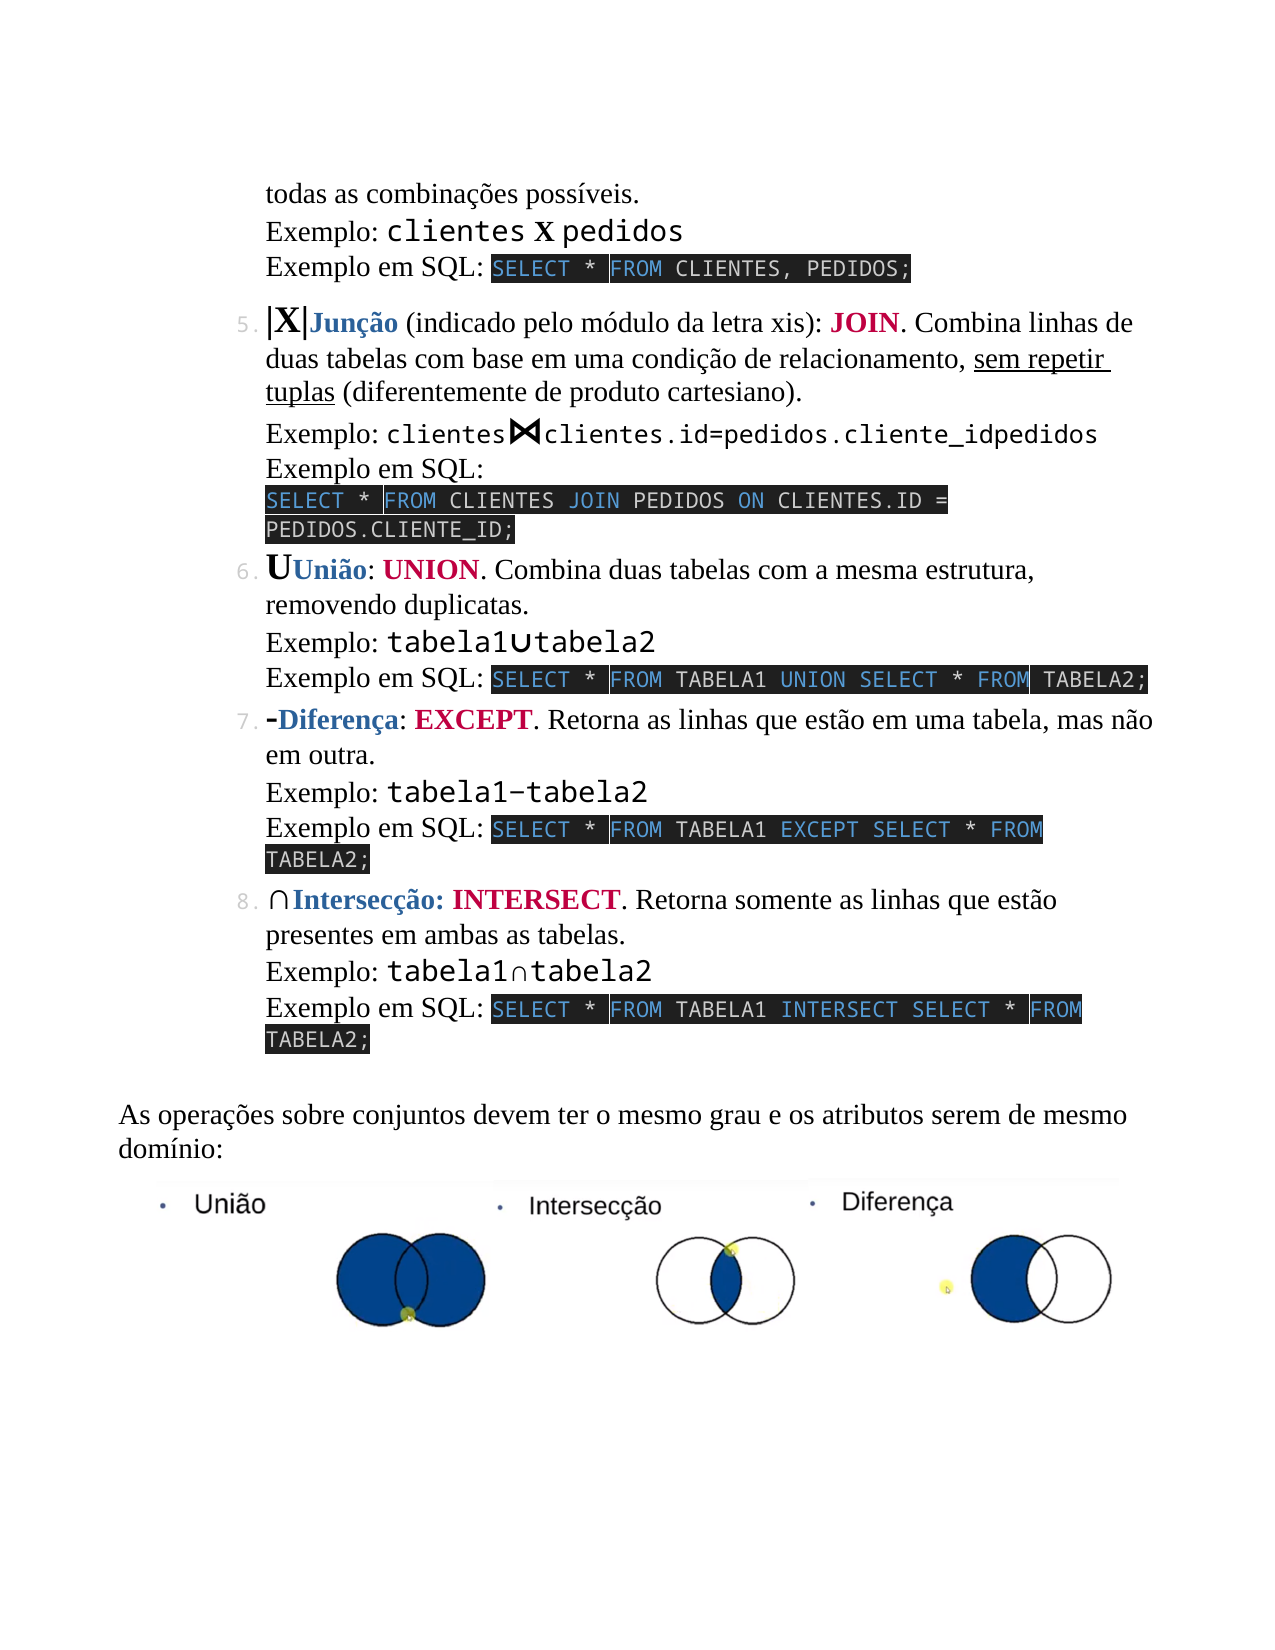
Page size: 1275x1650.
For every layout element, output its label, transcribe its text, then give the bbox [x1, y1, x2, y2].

list UUnião: UNION. Combina duas tabelas com a mesma estrutura, removendo duplicatas. Exemplo: tabela1∪tabela2 Exemplo em SQL: SELECT * FROM TABELA1 UNION SELECT * FROM TABELA2; [236, 544, 1157, 694]
picture [156, 1178, 1119, 1332]
list todas as combinações possíveis. Exemplo: clientes X pedidos Exemplo em SQL: SELECT * FROM CLIENTES, PEDIDOS; [236, 176, 1157, 283]
list ∩Intersecção: INTERSECT. Retorna somente as linhas que estão presentes em ambas as tabelas. Exemplo: tabela1∩tabela2 Exemplo em SQL: SELECT * FROM TABELA1 INTERSECT SELECT * FROM TABELA2; [236, 874, 1157, 1054]
list -Diferença: EXCEPT. Retorna as linhas que estão em uma tabela, mas não em outra. Exemplo: tabela1−tabela2 Exemplo em SQL: SELECT * FROM TABELA1 EXCEPT SELECT * FROM TABELA2; [236, 694, 1157, 874]
list |X|Junção (indicado pelo módulo da letra xis): JOIN. Combina linhas de duas tabelas com base em uma condição de relacionamento, sem repetir tuplas (diferentemente de produto cartesiano). Exemplo: clientes⋈clientes.id=pedidos.cliente_id​pedidos Exemplo em SQL: SELECT * FROM CLIENTES JOIN PEDIDOS ON CLIENTES.ID = PEDIDOS.CLIENTE_ID; [236, 298, 1157, 544]
text As operações sobre conjuntos devem ter o mesmo grau e os atributos serem de mesmo domínio: [118, 1097, 1157, 1164]
